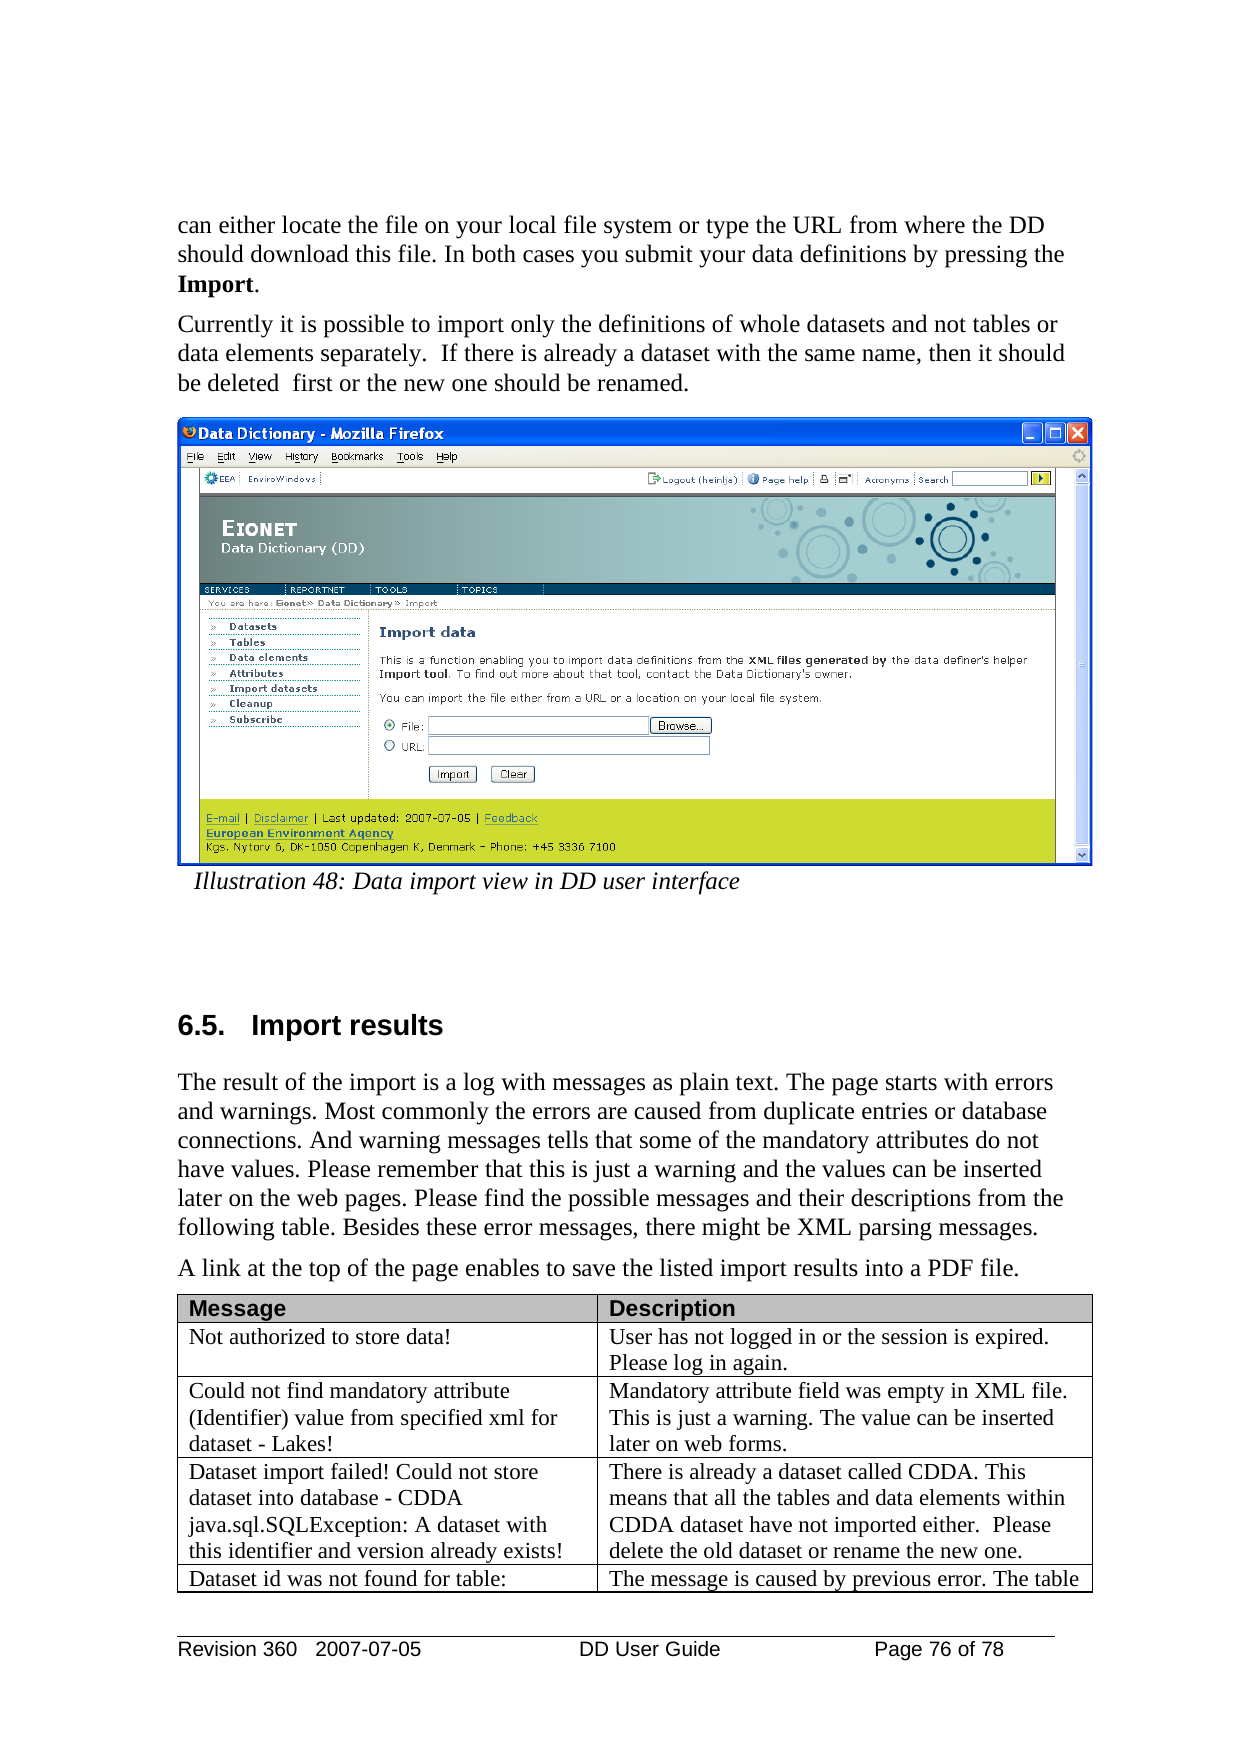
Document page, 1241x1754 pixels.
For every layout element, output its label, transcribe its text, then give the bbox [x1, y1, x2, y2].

text Currently it is possible to import only the definitions of whole datasets and not tables or data elements separately. If there is already a dataset with the same name, then it should be deleted first or the new one should be renamed. [177, 309, 1092, 396]
table_cell Dataset import failed! Could not store dataset into database - CDDA java.sql.SQLException: A dataset with this identifier and version already exists! [178, 1458, 597, 1564]
table_cell User has not logged in or the session is expired. Please log in again. [598, 1323, 1092, 1376]
table_cell Not authorized to store data! [178, 1323, 597, 1376]
table_cell The message is caused by previous error. The table [598, 1565, 1092, 1591]
table_cell Mandatory attribute field was empty in XML file. This is just a warning. The value can be inserted later on web forms. [598, 1377, 1092, 1457]
text The result of the import is a log with messages as plain text. The page starts with errors and warnings. Most commonly the errors are caused from duplicate entries or database connections. And warning messages tells that some of the mandatory attributes do not have values. Please remember that this is just a warning and the values can be inserted later on the web pages. Please find the possible messages and their descriptions from the following table. Besides these error messages, there might be XML parsing messages. [177, 1067, 1092, 1241]
text can either locate the file on your local file system or type the URL from where the DD should download this file. In both cases you submit your data definitions by pressing the Import. [177, 210, 1092, 297]
picture [177, 417, 1093, 866]
table_header Message [178, 1295, 597, 1322]
table_cell Could not find mandatory attribute (Identifier) value from specified xml for dataset - Lakes! [178, 1377, 597, 1457]
subtitle Import results [177, 1008, 1092, 1042]
table_cell There is already a dataset called CDDA. This means that all the tables and data elements within CDDA dataset have not imported either. Please delete the old dataset or rename the new one. [598, 1458, 1092, 1564]
table_header Description [598, 1295, 1092, 1322]
text A link at the top of the page enables to save the listed import results into a PDF file. [177, 1253, 1092, 1282]
table_cell Dataset id was not found for table: [178, 1565, 597, 1591]
text Illustration 48: Data import view in DD user interface [194, 866, 1076, 895]
